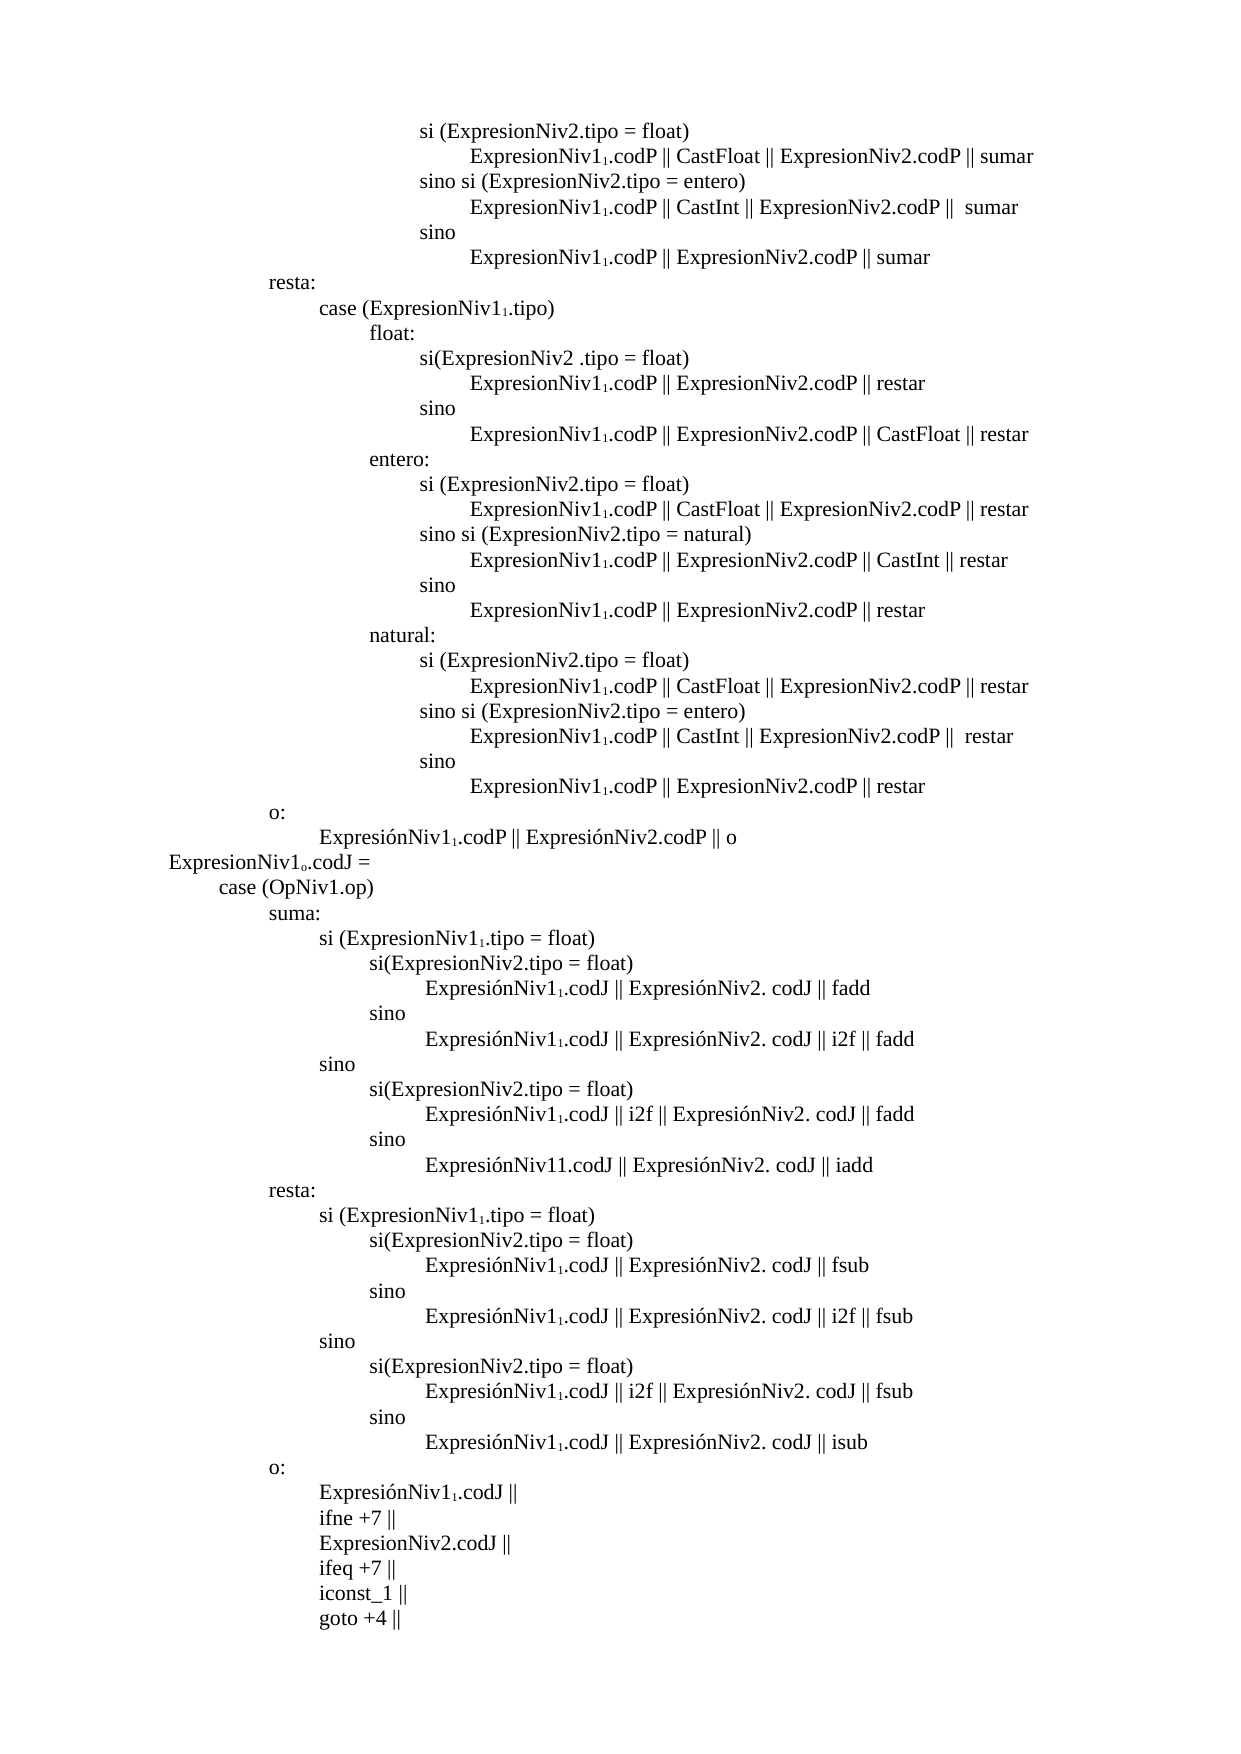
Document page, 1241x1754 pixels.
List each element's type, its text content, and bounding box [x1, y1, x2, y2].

text si (ExpresionNiv11.tipo = float) [118, 925, 1122, 950]
text sino [118, 1051, 1122, 1076]
text sino si (ExpresionNiv2.tipo = entero) [118, 168, 1122, 194]
text natural: [118, 622, 1122, 647]
text ExpresiónNiv11.codJ || ExpresiónNiv2. codJ || i2f || fadd [118, 1026, 1122, 1051]
text ExpresionNiv2.codJ || [118, 1530, 1122, 1555]
text ifeq +7 || [118, 1555, 1122, 1580]
text ExpresionNiv11.codP || ExpresionNiv2.codP || restar [118, 370, 1122, 395]
text o: [118, 799, 1122, 824]
text sino [118, 219, 1122, 244]
text sino [118, 748, 1122, 773]
text ifne +7 || [118, 1504, 1122, 1530]
text ExpresiónNiv11.codJ || i2f || ExpresiónNiv2. codJ || fsub [118, 1378, 1122, 1404]
text ExpresionNiv11.codP || ExpresionNiv2.codP || sumar [118, 244, 1122, 269]
text sino [118, 572, 1122, 597]
text sino [118, 1404, 1122, 1429]
text ExpresiónNiv11.codJ || [118, 1479, 1122, 1504]
text case (OpNiv1.op) [118, 874, 1122, 899]
text si(ExpresionNiv2.tipo = float) [118, 1353, 1122, 1378]
text goto +4 || [118, 1605, 1122, 1631]
text si (ExpresionNiv2.tipo = float) [118, 647, 1122, 673]
text ExpresionNiv11.codP || CastInt || ExpresionNiv2.codP || restar [118, 723, 1122, 748]
text sino [118, 1000, 1122, 1026]
text ExpresionNiv11.codP || CastFloat || ExpresionNiv2.codP || restar [118, 496, 1122, 521]
text float: [118, 320, 1122, 345]
text si (ExpresionNiv2.tipo = float) [118, 471, 1122, 496]
text resta: [118, 269, 1122, 294]
text resta: [118, 1177, 1122, 1202]
text case (ExpresionNiv11.tipo) [118, 294, 1122, 320]
text ExpresiónNiv11.codJ || i2f || ExpresiónNiv2. codJ || fadd [118, 1101, 1122, 1126]
text o: [118, 1454, 1122, 1479]
text ExpresiónNiv11.codJ || ExpresiónNiv2. codJ || isub [118, 1429, 1122, 1454]
text entero: [118, 446, 1122, 471]
text ExpresionNiv1o.codJ = [118, 849, 1122, 874]
text ExpresiónNiv11.codJ || ExpresiónNiv2. codJ || fadd [118, 975, 1122, 1000]
text si(ExpresionNiv2 .tipo = float) [118, 345, 1122, 370]
text sino [118, 1328, 1122, 1353]
text si(ExpresionNiv2.tipo = float) [118, 1227, 1122, 1252]
text ExpresionNiv11.codP || CastFloat || ExpresionNiv2.codP || sumar [118, 143, 1122, 168]
text ExpresionNiv11.codP || ExpresionNiv2.codP || CastFloat || restar [118, 421, 1122, 446]
text si(ExpresionNiv2.tipo = float) [118, 1076, 1122, 1101]
text sino si (ExpresionNiv2.tipo = natural) [118, 521, 1122, 547]
text si (ExpresionNiv2.tipo = float) [118, 118, 1122, 143]
text ExpresiónNiv11.codJ || ExpresiónNiv2. codJ || iadd [118, 1152, 1122, 1177]
text sino si (ExpresionNiv2.tipo = entero) [118, 698, 1122, 723]
text si (ExpresionNiv11.tipo = float) [118, 1202, 1122, 1227]
text suma: [118, 899, 1122, 925]
text ExpresionNiv11.codP || ExpresionNiv2.codP || restar [118, 597, 1122, 622]
text sino [118, 1278, 1122, 1303]
text si(ExpresionNiv2.tipo = float) [118, 950, 1122, 975]
text ExpresionNiv11.codP || CastFloat || ExpresionNiv2.codP || restar [118, 673, 1122, 698]
text ExpresiónNiv11.codJ || ExpresiónNiv2. codJ || fsub [118, 1252, 1122, 1278]
text iconst_1 || [118, 1580, 1122, 1605]
text sino [118, 395, 1122, 421]
text ExpresionNiv11.codP || ExpresionNiv2.codP || CastInt || restar [118, 547, 1122, 572]
text ExpresionNiv11.codP || ExpresionNiv2.codP || restar [118, 773, 1122, 799]
text ExpresiónNiv11.codJ || ExpresiónNiv2. codJ || i2f || fsub [118, 1303, 1122, 1328]
text sino [118, 1126, 1122, 1152]
text ExpresionNiv11.codP || CastInt || ExpresionNiv2.codP || sumar [118, 194, 1122, 219]
text ExpresiónNiv11.codP || ExpresiónNiv2.codP || o [118, 824, 1122, 849]
